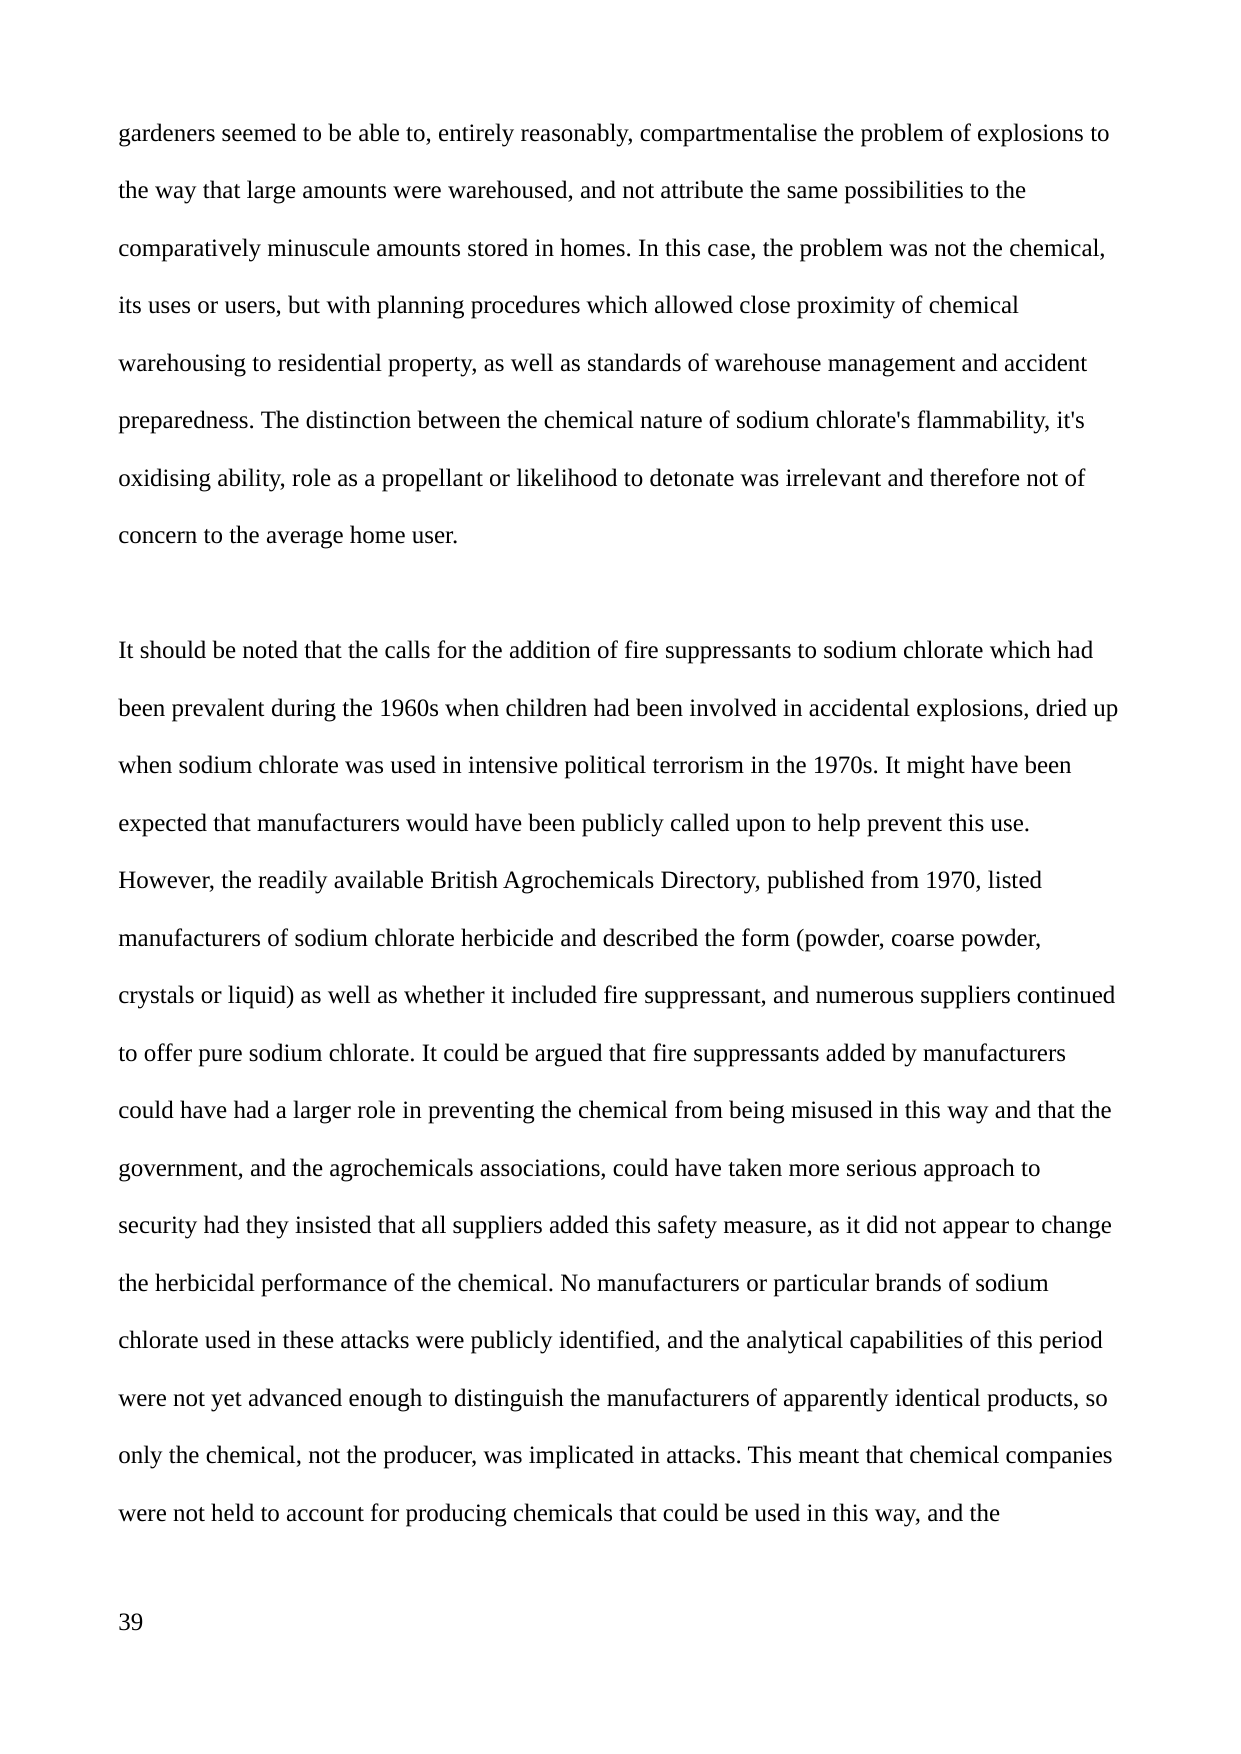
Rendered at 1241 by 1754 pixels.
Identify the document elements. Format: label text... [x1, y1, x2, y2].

text gardeners seemed to be able to, entirely reasonably, compartmentalise the problem of explosions to the way that large amounts were warehoused, and not attribute the same possibilities to the comparatively minuscule amounts stored in homes. In this case, the problem was not the chemical, its uses or users, but with planning procedures which allowed close proximity of chemical warehousing to residential property, as well as standards of warehouse management and accident preparedness. The distinction between the chemical nature of sodium chlorate's flammability, it's oxidising ability, role as a propellant or likelihood to detonate was irrelevant and therefore not of concern to the average home user. [118, 118, 1122, 549]
text It should be noted that the calls for the addition of fire suppressants to sodium chlorate which had been prevalent during the 1960s when children had been involved in accidental explosions, dried up when sodium chlorate was used in intensive political terrorism in the 1970s. It might have been expected that manufacturers would have been publicly called upon to help prevent this use. However, the readily available British Agrochemicals Directory, published from 1970, listed manufacturers of sodium chlorate herbicide and described the form (powder, coarse powder, crystals or liquid) as well as whether it included fire suppressant, and numerous suppliers continued to offer pure sodium chlorate. It could be argued that fire suppressants added by manufacturers could have had a larger role in preventing the chemical from being misused in this way and that the government, and the agrochemicals associations, could have taken more serious approach to security had they insisted that all suppliers added this safety measure, as it did not appear to change the herbicidal performance of the chemical. No manufacturers or particular brands of sodium chlorate used in these attacks were publicly identified, and the analytical capabilities of this period were not yet advanced enough to distinguish the manufacturers of apparently identical products, so only the chemical, not the producer, was implicated in attacks. This meant that chemical companies were not held to account for producing chemicals that could be used in this way, and the [118, 636, 1122, 1527]
